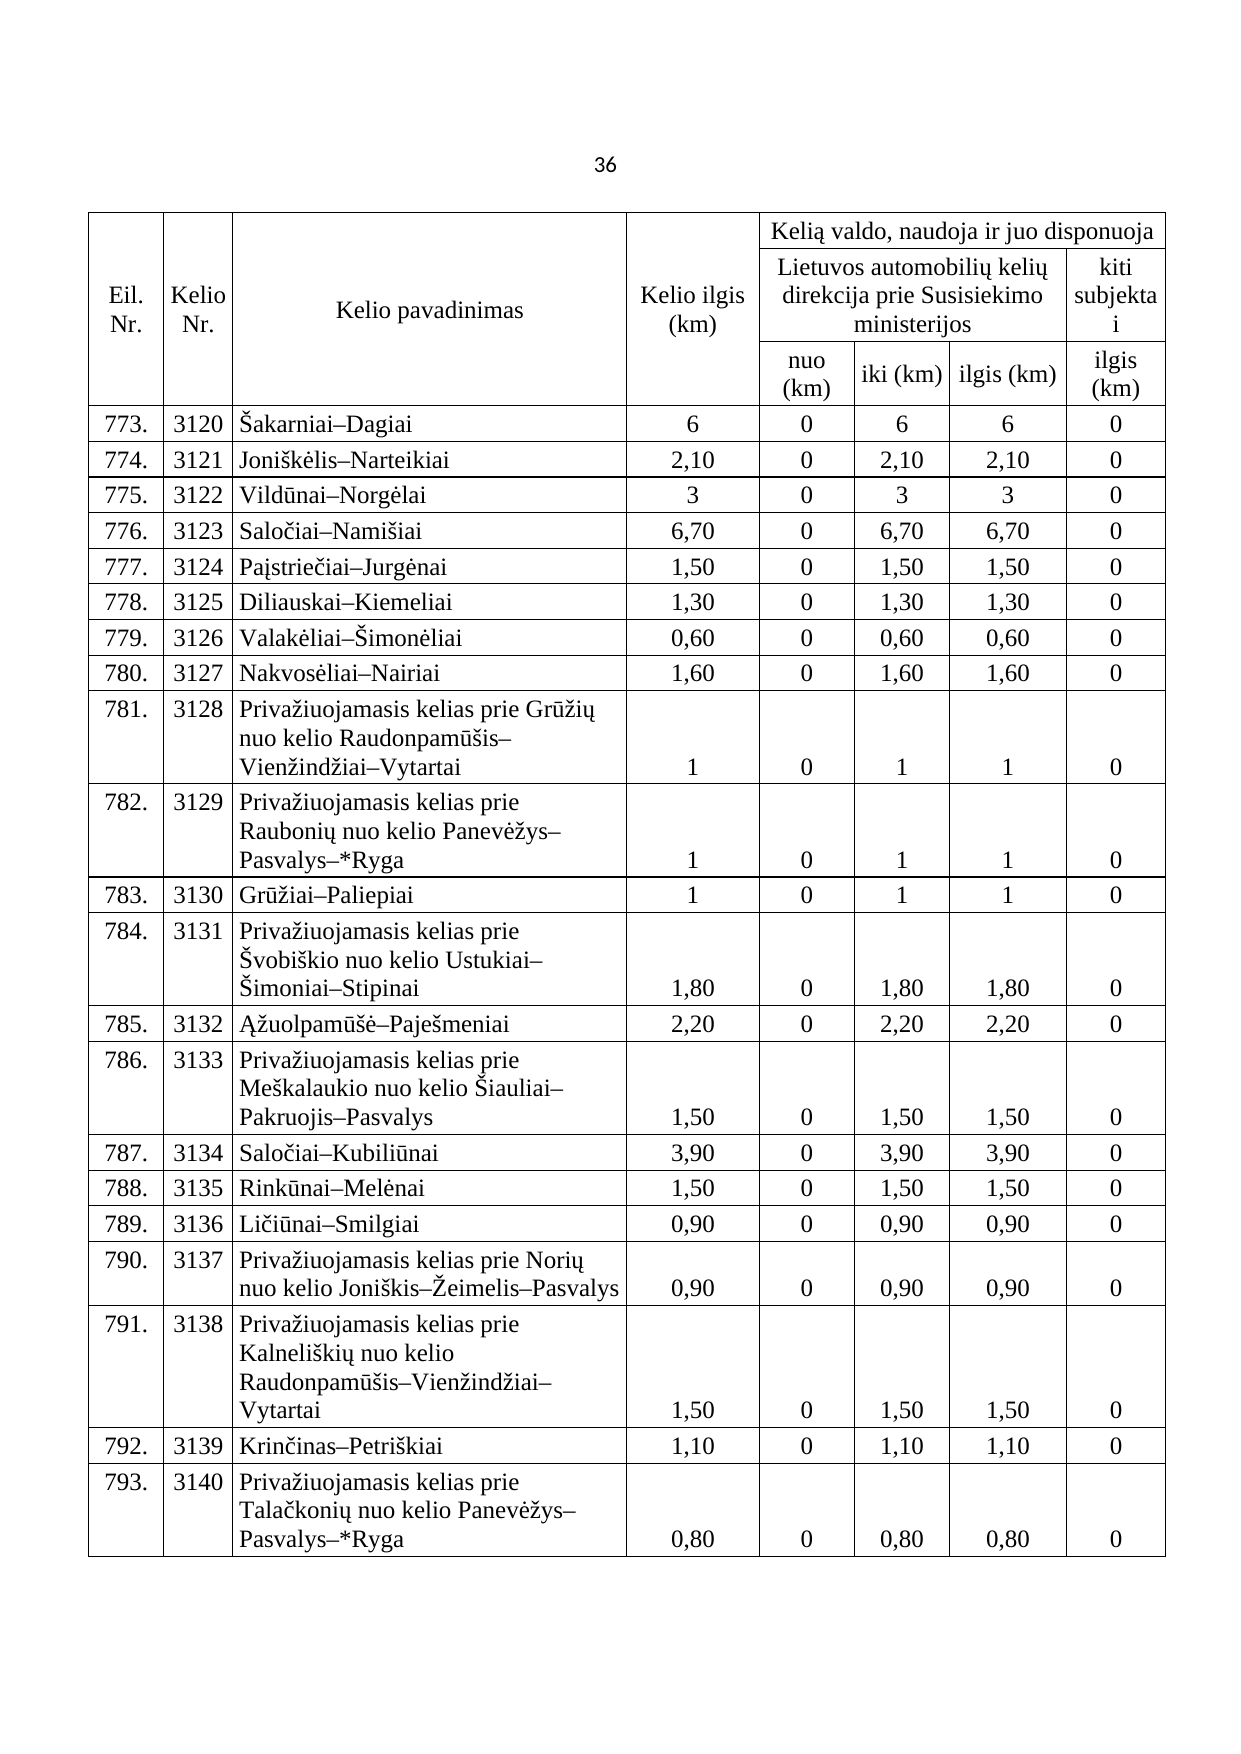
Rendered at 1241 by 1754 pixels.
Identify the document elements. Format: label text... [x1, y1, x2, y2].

table_cell 3126 [164, 620, 232, 654]
table_cell 1,60 [855, 656, 949, 690]
table_cell 2,20 [627, 1006, 759, 1041]
table_cell 0 [760, 913, 854, 1005]
table_cell Ąžuolpamūšė–Paješmeniai [233, 1006, 626, 1041]
table_cell 776. [89, 513, 163, 548]
table_cell Privažiuojamasis kelias prie Grūžių nuo kelio Raudonpamūšis–Vienžindžiai–Vytartai [233, 691, 626, 783]
table_cell 0 [760, 513, 854, 548]
table_cell 785. [89, 1006, 163, 1041]
table_cell 774. [89, 442, 163, 476]
table_cell 0 [1067, 1464, 1165, 1556]
table_cell 1,50 [855, 549, 949, 583]
table_cell 1,80 [627, 913, 759, 1005]
table_cell 1,50 [950, 1306, 1066, 1427]
table_cell 0,60 [855, 620, 949, 654]
table_cell 3,90 [855, 1135, 949, 1169]
table_cell 0 [1067, 1042, 1165, 1134]
table_cell Vildūnai–Norgėlai [233, 478, 626, 512]
table_cell 791. [89, 1306, 163, 1427]
table_cell 1,30 [627, 584, 759, 619]
table_cell 0 [1067, 784, 1165, 876]
table_cell 3127 [164, 656, 232, 690]
table_cell 3122 [164, 478, 232, 512]
table_cell 3,90 [950, 1135, 1066, 1169]
table_cell 3124 [164, 549, 232, 583]
table_cell 2,20 [950, 1006, 1066, 1041]
table_cell 1,80 [950, 913, 1066, 1005]
table_cell 0 [760, 1006, 854, 1041]
table_cell 1 [627, 878, 759, 912]
table_cell 0 [760, 406, 854, 441]
table_cell 1,50 [855, 1171, 949, 1205]
table_cell 1,10 [627, 1428, 759, 1463]
table_cell 3128 [164, 691, 232, 783]
table_cell 0,90 [950, 1206, 1066, 1241]
table_cell 3131 [164, 913, 232, 1005]
table_cell 2,10 [855, 442, 949, 476]
table_cell 3134 [164, 1135, 232, 1169]
table_cell Grūžiai–Paliepiai [233, 878, 626, 912]
table_cell 3 [855, 478, 949, 512]
table_cell 1,50 [950, 1042, 1066, 1134]
table_cell 0 [760, 549, 854, 583]
table_cell 782. [89, 784, 163, 876]
table_cell 6 [855, 406, 949, 441]
table_cell 0 [1067, 1006, 1165, 1041]
table_cell 0,90 [855, 1242, 949, 1305]
table_cell 0 [1067, 691, 1165, 783]
table_cell 0,60 [627, 620, 759, 654]
table_cell Saločiai–Kubiliūnai [233, 1135, 626, 1169]
table_cell 6,70 [627, 513, 759, 548]
table_cell Privažiuojamasis kelias prie Kalneliškių nuo kelio Raudonpamūšis–Vienžindžiai–Vytartai [233, 1306, 626, 1427]
table_cell 0 [760, 656, 854, 690]
table_cell 0 [1067, 442, 1165, 476]
table_cell 3137 [164, 1242, 232, 1305]
table_cell 1 [950, 784, 1066, 876]
table_cell 0 [1067, 1206, 1165, 1241]
table_cell 0,90 [855, 1206, 949, 1241]
table_cell Privažiuojamasis kelias prie Meškalaukio nuo kelio Šiauliai–Pakruojis–Pasvalys [233, 1042, 626, 1134]
table_cell 0 [760, 1135, 854, 1169]
table_cell 1,50 [627, 549, 759, 583]
table_cell 1,80 [855, 913, 949, 1005]
table_cell 0 [1067, 913, 1165, 1005]
table_cell 0 [760, 584, 854, 619]
table_cell Privažiuojamasis kelias prie Švobiškio nuo kelio Ustukiai–Šimoniai–Stipinai [233, 913, 626, 1005]
table_cell 3138 [164, 1306, 232, 1427]
table_cell 0 [1067, 513, 1165, 548]
table_cell 0,80 [855, 1464, 949, 1556]
table_cell 793. [89, 1464, 163, 1556]
table_cell 0 [760, 1464, 854, 1556]
table_cell 1,60 [627, 656, 759, 690]
table_cell 0 [1067, 1306, 1165, 1427]
table_cell Rinkūnai–Melėnai [233, 1171, 626, 1205]
table_cell Privažiuojamasis kelias prie Raubonių nuo kelio Panevėžys–Pasvalys–*Ryga [233, 784, 626, 876]
table_cell 1,30 [855, 584, 949, 619]
table_cell iki (km) [855, 342, 949, 405]
table_cell 779. [89, 620, 163, 654]
table_cell 788. [89, 1171, 163, 1205]
table_cell 1,50 [627, 1171, 759, 1205]
table_cell 0 [760, 1042, 854, 1134]
table_cell 1,50 [627, 1042, 759, 1134]
table_cell 0 [1067, 478, 1165, 512]
table_cell 0,90 [627, 1206, 759, 1241]
table_cell 6 [627, 406, 759, 441]
table_cell 0 [1067, 878, 1165, 912]
table_cell 778. [89, 584, 163, 619]
table_cell 0 [1067, 656, 1165, 690]
table_cell 3 [950, 478, 1066, 512]
table_cell 3,90 [627, 1135, 759, 1169]
table_cell Privažiuojamasis kelias prie Norių nuo kelio Joniškis–Žeimelis–Pasvalys [233, 1242, 626, 1305]
table_cell 1,10 [950, 1428, 1066, 1463]
table_header Eil. Nr. [89, 213, 163, 405]
table_cell 1,60 [950, 656, 1066, 690]
table_header Kelią valdo, naudoja ir juo disponuoja [760, 213, 1165, 248]
table_cell 1 [950, 878, 1066, 912]
table_cell ilgis (km) [950, 342, 1066, 405]
table_cell ilgis (km) [1067, 342, 1165, 405]
table_cell 2,20 [855, 1006, 949, 1041]
table_cell 0,90 [950, 1242, 1066, 1305]
table_cell Joniškėlis–Narteikiai [233, 442, 626, 476]
table_cell 1 [627, 784, 759, 876]
table_cell 1,50 [950, 1171, 1066, 1205]
table_cell Nakvosėliai–Nairiai [233, 656, 626, 690]
table_cell 0 [1067, 620, 1165, 654]
table_cell kiti subjektai [1067, 249, 1165, 341]
table_cell 0 [760, 1428, 854, 1463]
table_cell 0,60 [950, 620, 1066, 654]
table_cell 0,80 [627, 1464, 759, 1556]
table_cell 0 [760, 878, 854, 912]
table_cell 1,50 [627, 1306, 759, 1427]
table_cell Šakarniai–Dagiai [233, 406, 626, 441]
table_cell 0 [760, 620, 854, 654]
table_cell 0 [760, 784, 854, 876]
table_cell 3140 [164, 1464, 232, 1556]
table_cell 780. [89, 656, 163, 690]
table_cell Saločiai–Namišiai [233, 513, 626, 548]
table_cell 777. [89, 549, 163, 583]
table_header Kelio Nr. [164, 213, 232, 405]
table_cell 6 [950, 406, 1066, 441]
table_cell 1 [855, 691, 949, 783]
table_cell Diliauskai–Kiemeliai [233, 584, 626, 619]
table_cell nuo (km) [760, 342, 854, 405]
table_cell 0 [1067, 1135, 1165, 1169]
table_cell Ličiūnai–Smilgiai [233, 1206, 626, 1241]
table_cell 3120 [164, 406, 232, 441]
table_cell Valakėliai–Šimonėliai [233, 620, 626, 654]
table_cell 1,50 [855, 1306, 949, 1427]
table_cell Paįstriečiai–Jurgėnai [233, 549, 626, 583]
table_cell 3129 [164, 784, 232, 876]
table_cell 781. [89, 691, 163, 783]
table_cell 0 [760, 1171, 854, 1205]
table_cell 0 [1067, 1171, 1165, 1205]
table_cell 0 [760, 691, 854, 783]
table_cell 3136 [164, 1206, 232, 1241]
table_cell 775. [89, 478, 163, 512]
table_cell 3133 [164, 1042, 232, 1134]
table_cell 0 [1067, 1242, 1165, 1305]
table_cell 0 [1067, 549, 1165, 583]
table_cell 789. [89, 1206, 163, 1241]
table_cell 0 [1067, 584, 1165, 619]
table_cell 3125 [164, 584, 232, 619]
table_cell 790. [89, 1242, 163, 1305]
table_cell 3135 [164, 1171, 232, 1205]
table_cell 784. [89, 913, 163, 1005]
table_cell 0,80 [950, 1464, 1066, 1556]
table_cell Krinčinas–Petriškiai [233, 1428, 626, 1463]
table_cell 1 [855, 784, 949, 876]
table_cell 2,10 [627, 442, 759, 476]
table_cell 0,90 [627, 1242, 759, 1305]
table_cell 1,50 [950, 549, 1066, 583]
table_cell 3 [627, 478, 759, 512]
table_cell 1,30 [950, 584, 1066, 619]
table_cell 6,70 [855, 513, 949, 548]
table_cell 0 [760, 1306, 854, 1427]
table_cell 3123 [164, 513, 232, 548]
table_header Kelio pavadinimas [233, 213, 626, 405]
table_cell 1 [950, 691, 1066, 783]
table_header Kelio ilgis (km) [627, 213, 759, 405]
table_cell 6,70 [950, 513, 1066, 548]
table_cell 0 [760, 1242, 854, 1305]
table_cell 3121 [164, 442, 232, 476]
table_cell 1,10 [855, 1428, 949, 1463]
table_cell 783. [89, 878, 163, 912]
table_cell Lietuvos automobilių kelių direkcija prie Susisiekimo ministerijos [760, 249, 1066, 341]
table_cell 773. [89, 406, 163, 441]
table_cell 0 [1067, 1428, 1165, 1463]
table_cell 0 [760, 1206, 854, 1241]
table_cell 3139 [164, 1428, 232, 1463]
table_cell 3132 [164, 1006, 232, 1041]
table_cell Privažiuojamasis kelias prie Talačkonių nuo kelio Panevėžys–Pasvalys–*Ryga [233, 1464, 626, 1556]
table_cell 792. [89, 1428, 163, 1463]
table_cell 3130 [164, 878, 232, 912]
table_cell 0 [1067, 406, 1165, 441]
table_cell 2,10 [950, 442, 1066, 476]
table_cell 787. [89, 1135, 163, 1169]
table_cell 1,50 [855, 1042, 949, 1134]
table_cell 1 [627, 691, 759, 783]
table_cell 1 [855, 878, 949, 912]
table_cell 0 [760, 478, 854, 512]
table_cell 786. [89, 1042, 163, 1134]
table_cell 0 [760, 442, 854, 476]
